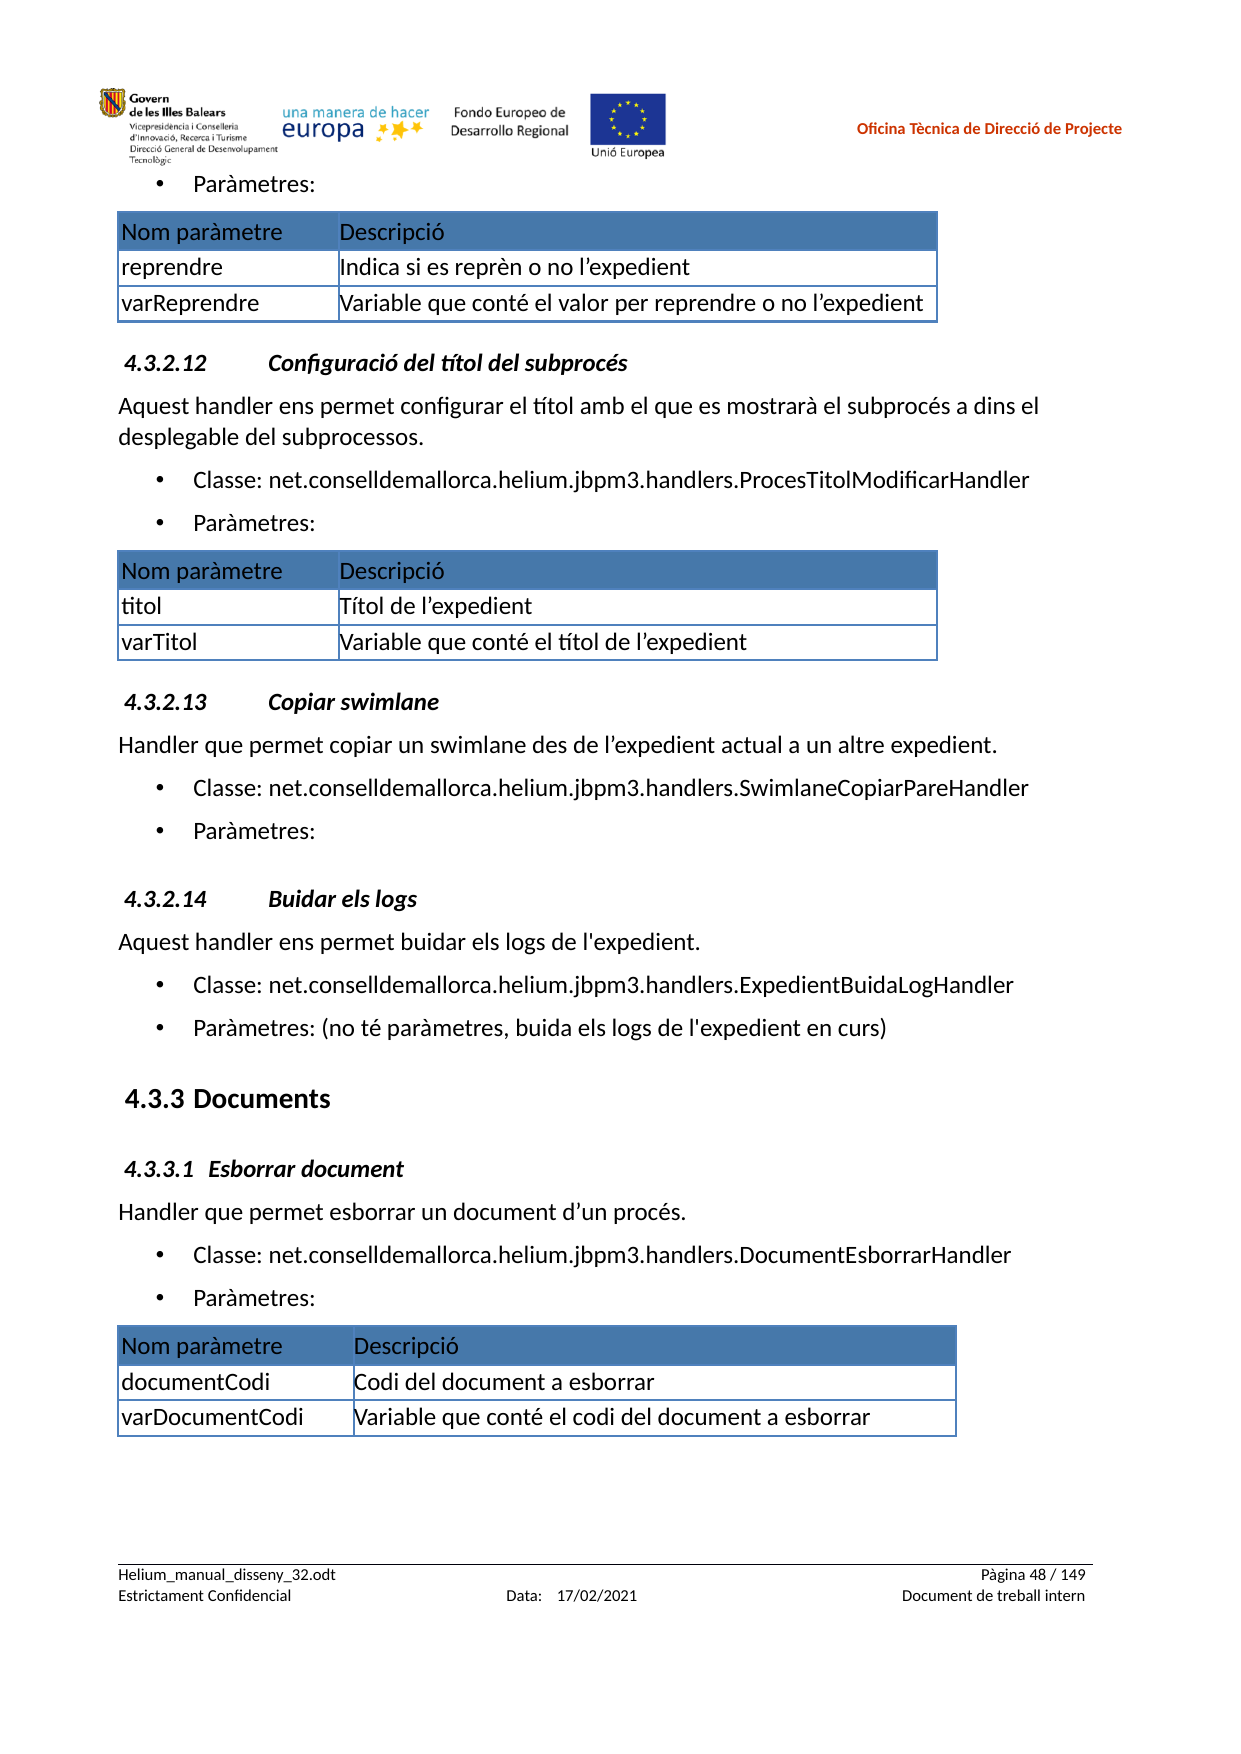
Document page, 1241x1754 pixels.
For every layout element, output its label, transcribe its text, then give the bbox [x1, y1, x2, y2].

list Classe: net.conselldemallorca.helium.jbpm3.handlers.DocumentEsborrarHandler [156, 1239, 1122, 1270]
table_cell varReprendre [119, 287, 338, 320]
table_header Descripció [340, 552, 936, 588]
list Paràmetres: (no té paràmetres, buida els logs de l'expedient en curs) [156, 1012, 1122, 1043]
picture [99, 87, 668, 166]
table_cell varTitol [119, 626, 338, 659]
table_header Descripció [355, 1327, 955, 1364]
list Classe: net.conselldemallorca.helium.jbpm3.handlers.ExpedientBuidaLogHandler [156, 969, 1122, 1000]
text Aquest handler ens permet configurar el títol amb el que es mostrarà el subprocés a dins el desplegable del subprocessos. [118, 390, 1122, 451]
subtitle Copiar swimlane [118, 686, 1122, 717]
subtitle Esborrar document [118, 1153, 1122, 1184]
subtitle Documents [118, 1080, 1122, 1116]
table_cell Codi del document a esborrar [355, 1366, 955, 1399]
table_cell varDocumentCodi [119, 1401, 353, 1435]
list Paràmetres: [156, 168, 1122, 198]
text Handler que permet copiar un swimlane des de l’expedient actual a un altre expedient. [118, 729, 1122, 760]
list Classe: net.conselldemallorca.helium.jbpm3.handlers.ProcesTitolModificarHandler [156, 464, 1122, 494]
table_cell Variable que conté el codi del document a esborrar [355, 1401, 955, 1435]
table_cell Variable que conté el valor per reprendre o no l’expedient [340, 287, 936, 320]
table_cell Variable que conté el títol de l’expedient [340, 626, 936, 659]
table_cell Indica si es reprèn o no l’expedient [340, 251, 936, 285]
text Aquest handler ens permet buidar els logs de l'expedient. [118, 926, 1122, 957]
table_cell titol [119, 590, 338, 624]
table_header Nom paràmetre [119, 1327, 353, 1364]
list Classe: net.conselldemallorca.helium.jbpm3.handlers.SwimlaneCopiarPareHandler [156, 772, 1122, 803]
table_header Descripció [340, 213, 936, 249]
table_header Nom paràmetre [119, 213, 338, 249]
list Paràmetres: [156, 1282, 1122, 1313]
list Paràmetres: [156, 507, 1122, 537]
table_cell reprendre [119, 251, 338, 285]
table_cell Títol de l’expedient [340, 590, 936, 624]
table_cell documentCodi [119, 1366, 353, 1399]
list Paràmetres: [156, 815, 1122, 846]
text Handler que permet esborrar un document d’un procés. [118, 1196, 1122, 1227]
subtitle Configuració del títol del subprocés [118, 347, 1122, 378]
subtitle Buidar els logs [118, 883, 1122, 914]
table_header Nom paràmetre [119, 552, 338, 588]
